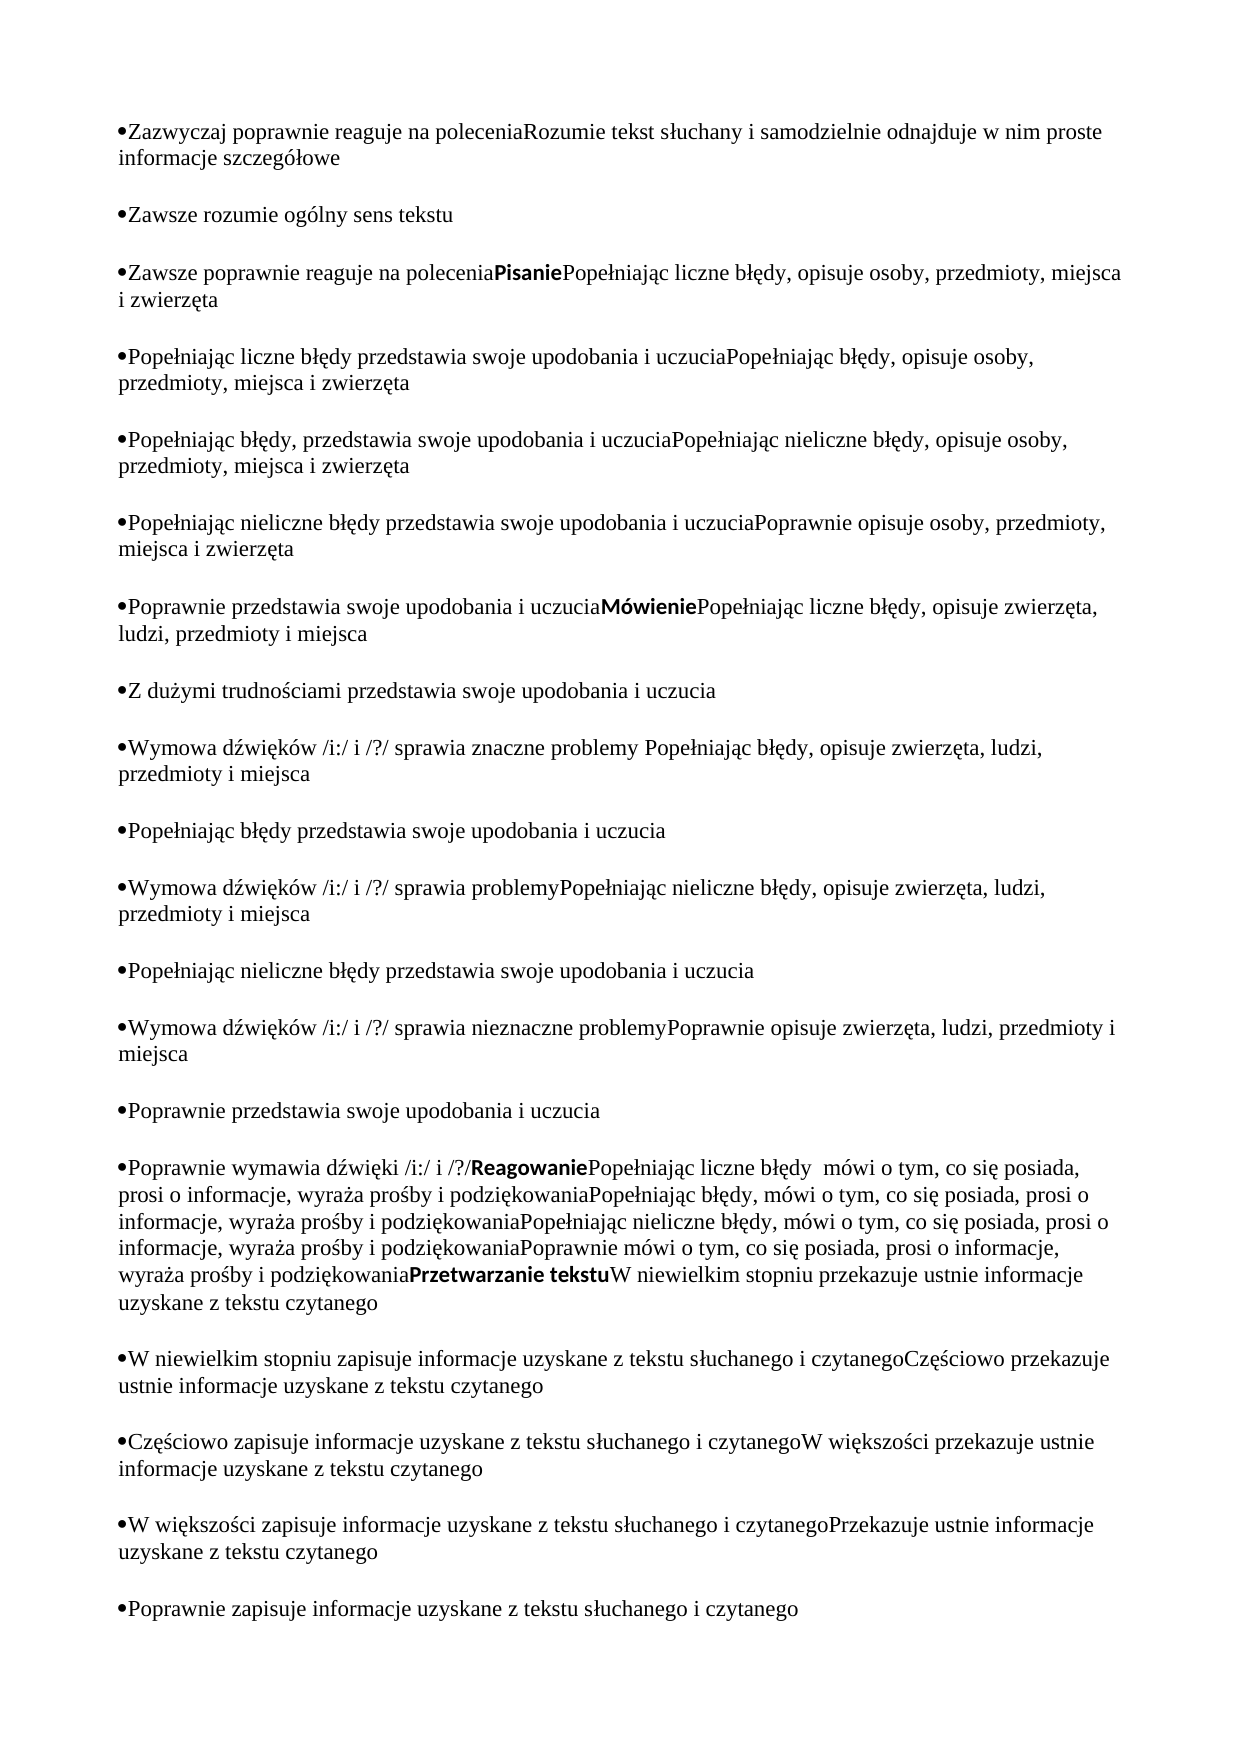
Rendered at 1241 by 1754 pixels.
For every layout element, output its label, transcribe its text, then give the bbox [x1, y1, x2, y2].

list W niewielkim stopniu zapisuje informacje uzyskane z tekstu słuchanego i czytanegoCzęściowo przekazuje ustnie informacje uzyskane z tekstu czytanego [118, 1345, 1122, 1398]
list Poprawnie przedstawia swoje upodobania i uczuciaMówieniePopełniając liczne błędy, opisuje zwierzęta, ludzi, przedmioty i miejsca [118, 592, 1122, 647]
list Popełniając liczne błędy przedstawia swoje upodobania i uczuciaPopełniając błędy, opisuje osoby, przedmioty, miejsca i zwierzęta [118, 343, 1122, 396]
list Wymowa dźwięków /i:/ i /?/ sprawia nieznaczne problemyPoprawnie opisuje zwierzęta, ludzi, przedmioty i miejsca [118, 1013, 1122, 1066]
list Zawsze rozumie ogólny sens tekstu [118, 201, 1122, 228]
list Wymowa dźwięków /i:/ i /?/ sprawia znaczne problemy Popełniając błędy, opisuje zwierzęta, ludzi, przedmioty i miejsca [118, 734, 1122, 786]
list W większości zapisuje informacje uzyskane z tekstu słuchanego i czytanegoPrzekazuje ustnie informacje uzyskane z tekstu czytanego [118, 1512, 1122, 1564]
list Poprawnie wymawia dźwięki /i:/ i /?/ReagowaniePopełniając liczne błędy mówi o tym, co się posiada, prosi o informacje, wyraża prośby i podziękowaniaPopełniając błędy, mówi o tym, co się posiada, prosi o informacje, wyraża prośby i podziękowaniaPopełniając nieliczne błędy, mówi o tym, co się posiada, prosi o informacje, wyraża prośby i podziękowaniaPoprawnie mówi o tym, co się posiada, prosi o informacje, wyraża prośby i podziękowaniaPrzetwarzanie tekstuW niewielkim stopniu przekazuje ustnie informacje uzyskane z tekstu czytanego [118, 1153, 1122, 1315]
list Popełniając błędy przedstawia swoje upodobania i uczucia [118, 817, 1122, 843]
list Popełniając nieliczne błędy przedstawia swoje upodobania i uczuciaPoprawnie opisuje osoby, przedmioty, miejsca i zwierzęta [118, 509, 1122, 562]
list Zazwyczaj poprawnie reaguje na poleceniaRozumie tekst słuchany i samodzielnie odnajduje w nim proste informacje szczegółowe [118, 118, 1122, 171]
list Poprawnie zapisuje informacje uzyskane z tekstu słuchanego i czytanego [118, 1595, 1122, 1621]
list Popełniając błędy, przedstawia swoje upodobania i uczuciaPopełniając nieliczne błędy, opisuje osoby, przedmioty, miejsca i zwierzęta [118, 426, 1122, 479]
list Poprawnie przedstawia swoje upodobania i uczucia [118, 1097, 1122, 1123]
list Z dużymi trudnościami przedstawia swoje upodobania i uczucia [118, 677, 1122, 703]
list Wymowa dźwięków /i:/ i /?/ sprawia problemyPopełniając nieliczne błędy, opisuje zwierzęta, ludzi, przedmioty i miejsca [118, 874, 1122, 926]
list Popełniając nieliczne błędy przedstawia swoje upodobania i uczucia [118, 957, 1122, 983]
list Zawsze poprawnie reaguje na poleceniaPisaniePopełniając liczne błędy, opisuje osoby, przedmioty, miejsca i zwierzęta [118, 258, 1122, 312]
list Częściowo zapisuje informacje uzyskane z tekstu słuchanego i czytanegoW większości przekazuje ustnie informacje uzyskane z tekstu czytanego [118, 1428, 1122, 1481]
